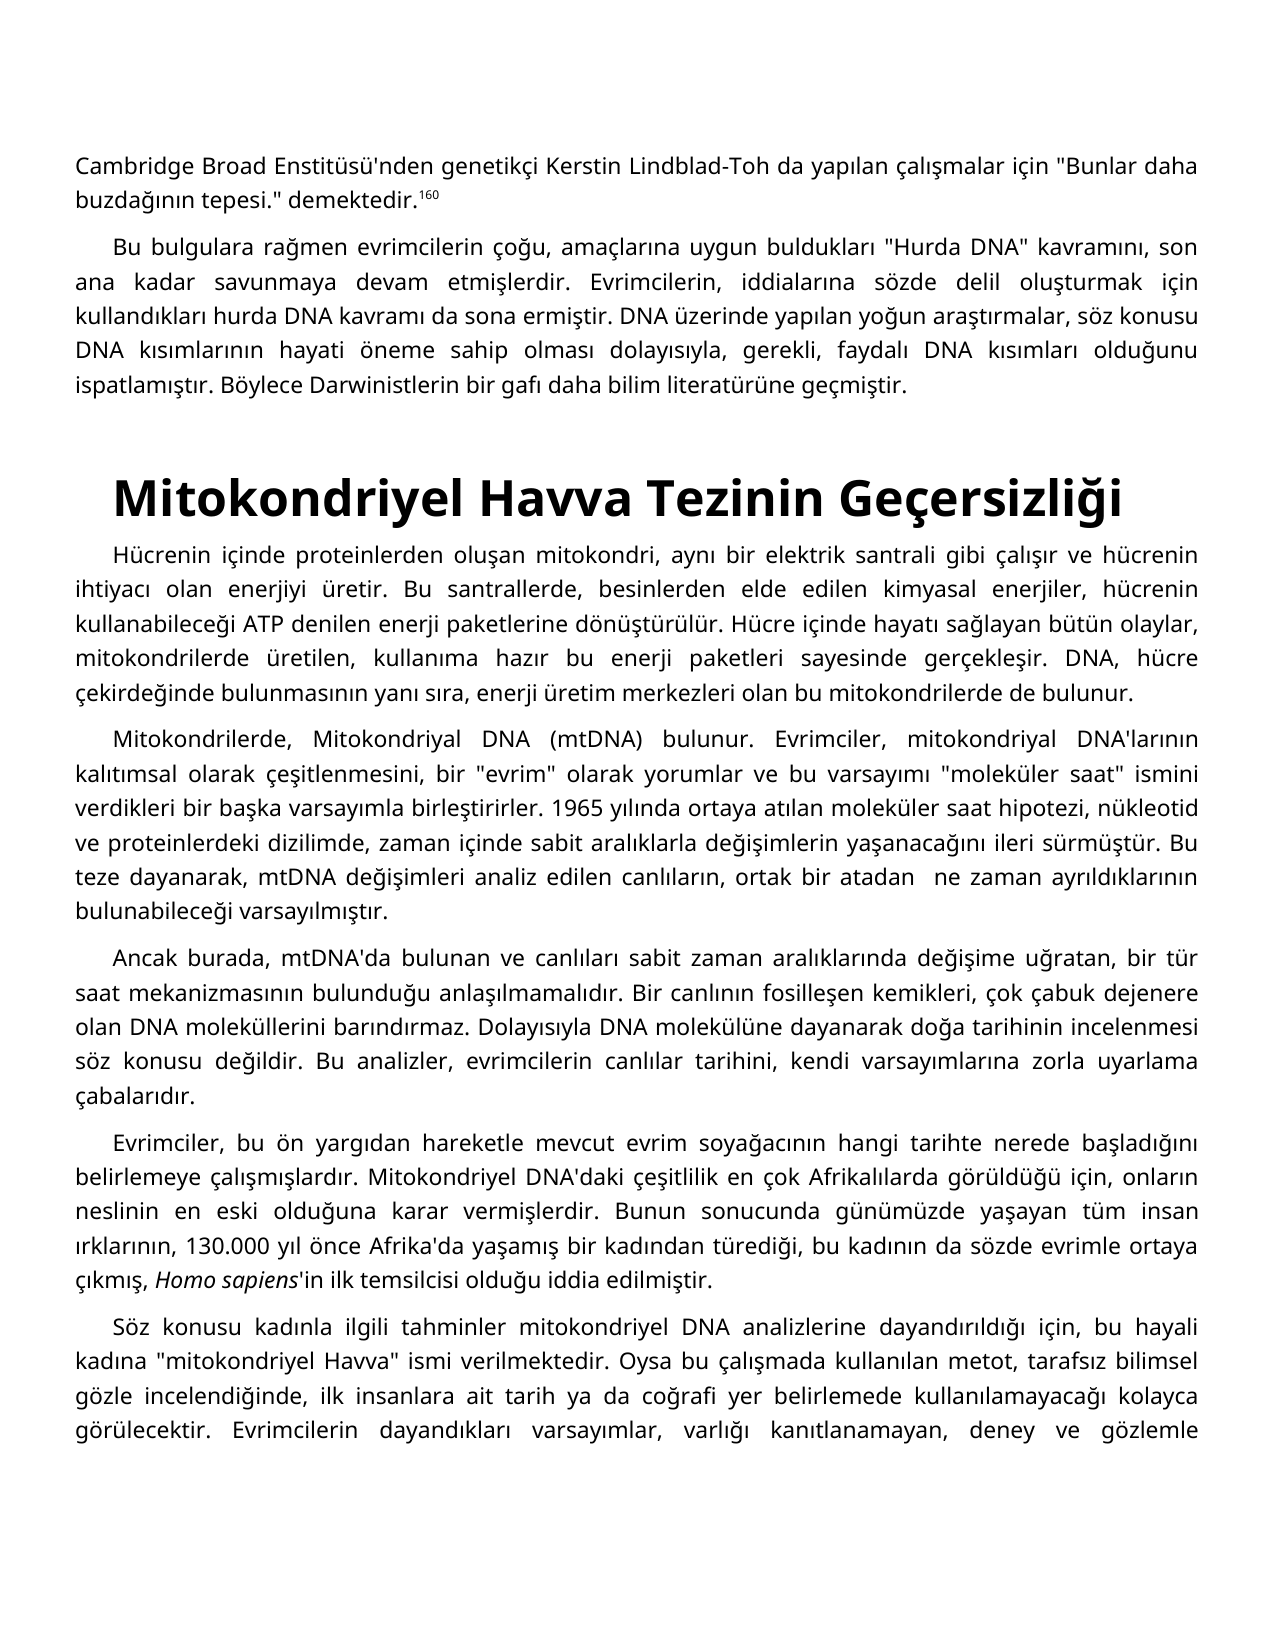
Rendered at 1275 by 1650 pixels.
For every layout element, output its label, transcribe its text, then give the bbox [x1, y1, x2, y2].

text Ancak burada, mtDNA'da bulunan ve canlıları sabit zaman aralıklarında değişime uğratan, bir tür saat mekanizmasının bulunduğu anlaşılmamalıdır. Bir canlının fosilleşen kemikleri, çok çabuk dejenere olan DNA moleküllerini barındırmaz. Dolayısıyla DNA molekülüne dayanarak doğa tarihinin incelenmesi söz konusu değildir. Bu analizler, evrimcilerin canlılar tarihini, kendi varsayımlarına zorla uyarlama çabalarıdır. [75, 942, 1200, 1111]
text Cambridge Broad Enstitüsü'nden genetikçi Kerstin Lindblad-Toh da yapılan çalışmalar için "Bunlar daha buzdağının tepesi." demektedir.160 [75, 150, 1200, 216]
text Mitokondrilerde, Mitokondriyal DNA (mtDNA) bulunur. Evrimciler, mitokondriyal DNA'larının kalıtımsal olarak çeşitlenmesini, bir "evrim" olarak yorumlar ve bu varsayımı "moleküler saat" ismini verdikleri bir başka varsayımla birleştirirler. 1965 yılında ortaya atılan moleküler saat hipotezi, nükleotid ve proteinlerdeki dizilimde, zaman içinde sabit aralıklarla değişimlerin yaşanacağını ileri sürmüştür. Bu teze dayanarak, mtDNA değişimleri analiz edilen canlıların, ortak bir atadan ne zaman ayrıldıklarının bulunabileceği varsayılmıştır. [75, 723, 1200, 926]
text Bu bulgulara rağmen evrimcilerin çoğu, amaçlarına uygun buldukları "Hurda DNA" kavramını, son ana kadar savunmaya devam etmişlerdir. Evrimcilerin, iddialarına sözde delil oluşturmak için kullandıkları hurda DNA kavramı da sona ermiştir. DNA üzerinde yapılan yoğun araştırmalar, söz konusu DNA kısımlarının hayati öneme sahip olması dolayısıyla, gerekli, faydalı DNA kısımları olduğunu ispatlamıştır. Böylece Darwinistlerin bir gafı daha bilim literatürüne geçmiştir. [75, 231, 1200, 400]
subtitle Mitokondriyel Havva Tezinin Geçersizliği [112, 462, 1200, 531]
text Evrimciler, bu ön yargıdan hareketle mevcut evrim soyağacının hangi tarihte nerede başladığını belirlemeye çalışmışlardır. Mitokondriyel DNA'daki çeşitlilik en çok Afrikalılarda görüldüğü için, onların neslinin en eski olduğuna karar vermişlerdir. Bunun sonucunda günümüzde yaşayan tüm insan ırklarının, 130.000 yıl önce Afrika'da yaşamış bir kadından türediği, bu kadının da sözde evrimle ortaya çıkmış, Homo sapiens'in ilk temsilcisi olduğu iddia edilmiştir. [75, 1126, 1200, 1295]
text Hücrenin içinde proteinlerden oluşan mitokondri, aynı bir elektrik santrali gibi çalışır ve hücrenin ihtiyacı olan enerjiyi üretir. Bu santrallerde, besinlerden elde edilen kimyasal enerjiler, hücrenin kullanabileceği ATP denilen enerji paketlerine dönüştürülür. Hücre içinde hayatı sağlayan bütün olaylar, mitokondrilerde üretilen, kullanıma hazır bu enerji paketleri sayesinde gerçekleşir. DNA, hücre çekirdeğinde bulunmasının yanı sıra, enerji üretim merkezleri olan bu mitokondrilerde de bulunur. [75, 539, 1200, 708]
text Söz konusu kadınla ilgili tahminler mitokondriyel DNA analizlerine dayandırıldığı için, bu hayali kadına "mitokondriyel Havva" ismi verilmektedir. Oysa bu çalışmada kullanılan metot, tarafsız bilimsel gözle incelendiğinde, ilk insanlara ait tarih ya da coğrafi yer belirlemede kullanılamayacağı kolayca görülecektir. Evrimcilerin dayandıkları varsayımlar, varlığı kanıtlanamayan, deney ve gözlemle [75, 1311, 1200, 1445]
